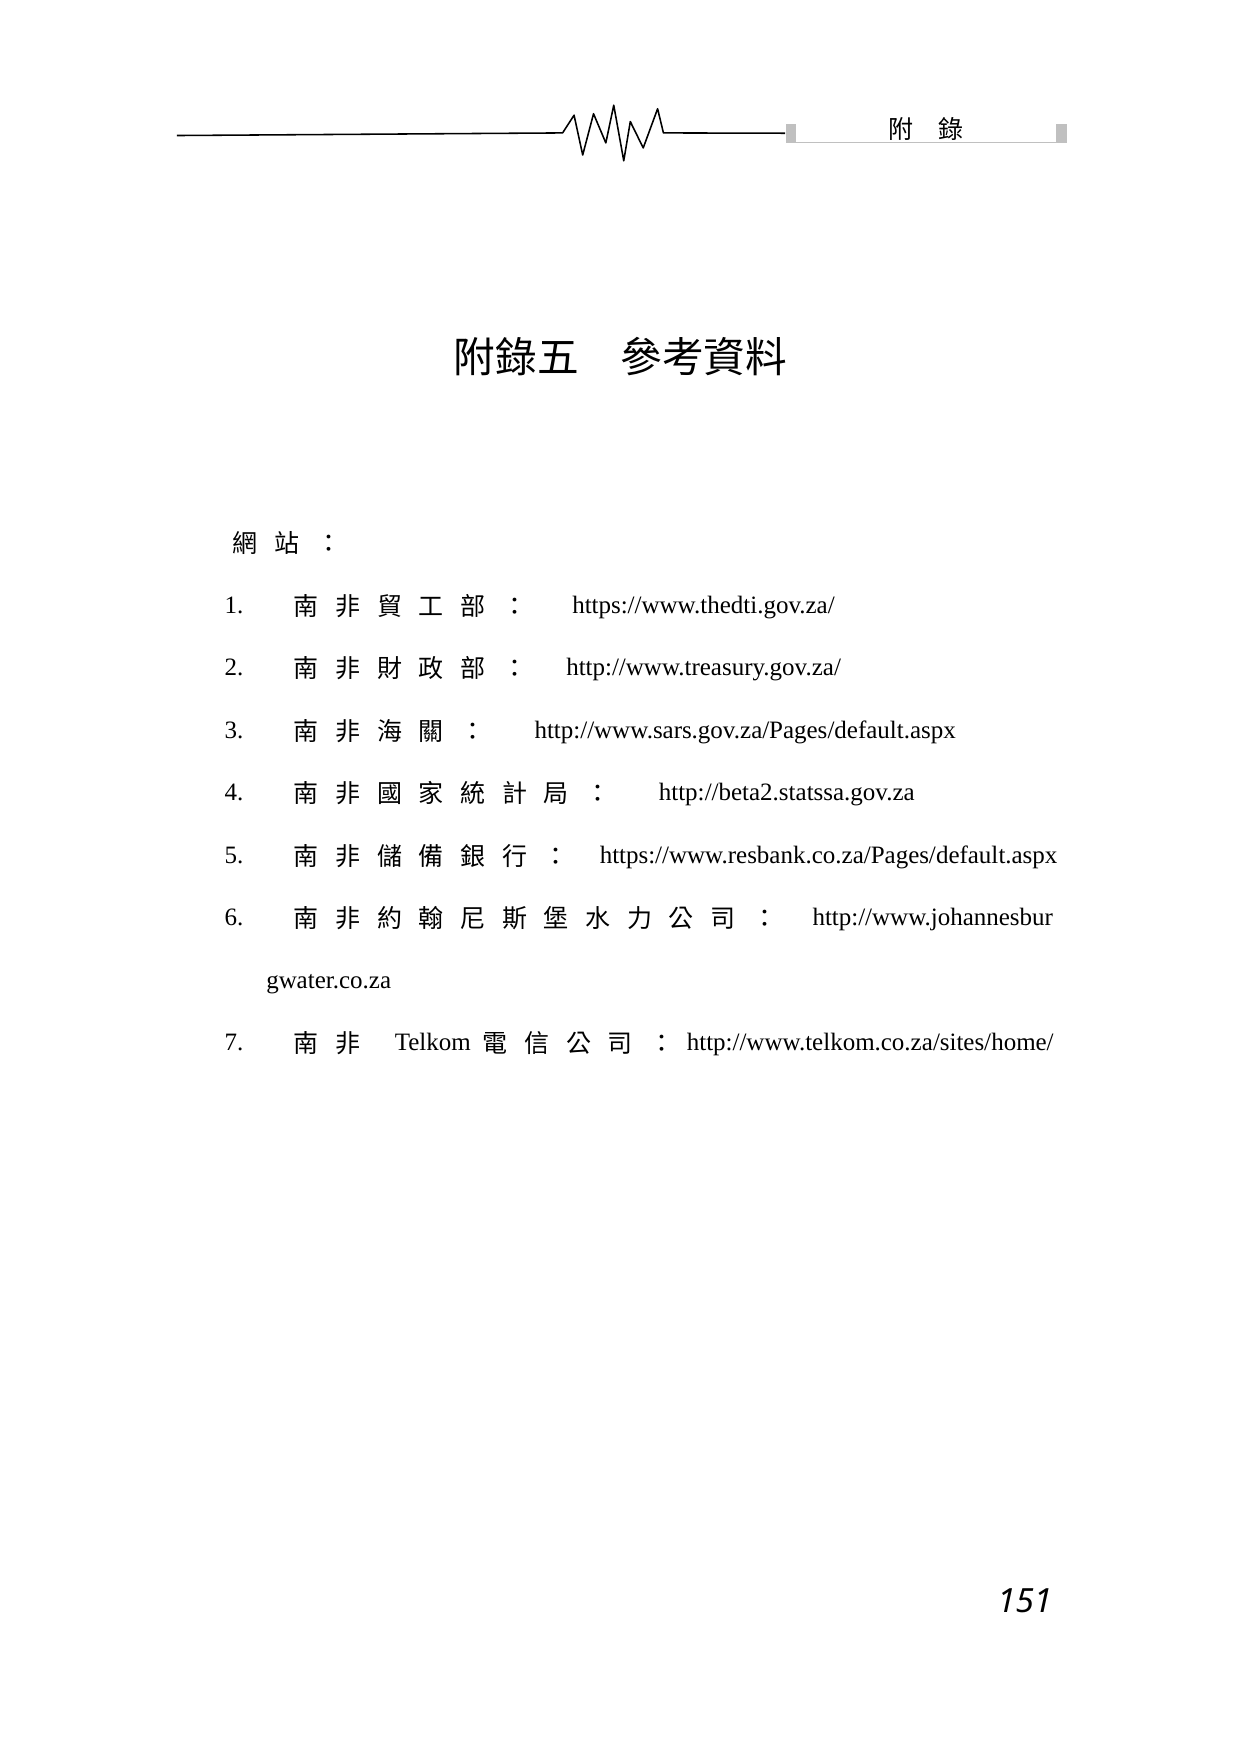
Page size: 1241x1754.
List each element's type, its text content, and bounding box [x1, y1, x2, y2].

text 5. 南非儲備銀行：https://www.resbank.co.za/Pages/default.aspx [207, 813, 1058, 875]
text 4. 南非國家統計局：http://beta2.statssa.gov.za [207, 750, 1058, 813]
text 2. 南非財政部：http://www.treasury.gov.za/ [207, 625, 1058, 688]
text 附錄五 參考資料 [183, 313, 1058, 375]
text 1. 南非貿工部：https://www.thedti.gov.za/ [207, 563, 1058, 625]
text 6. 南非約翰尼斯堡水力公司：http://www.johannesburgwater.co.za [207, 875, 1058, 1000]
text 7. 南非Telkom電信公司：http://www.telkom.co.za/sites/home/ [207, 1000, 1058, 1063]
text 網站： [207, 500, 1058, 563]
text 3. 南非海關：http://www.sars.gov.za/Pages/default.aspx [207, 688, 1058, 750]
